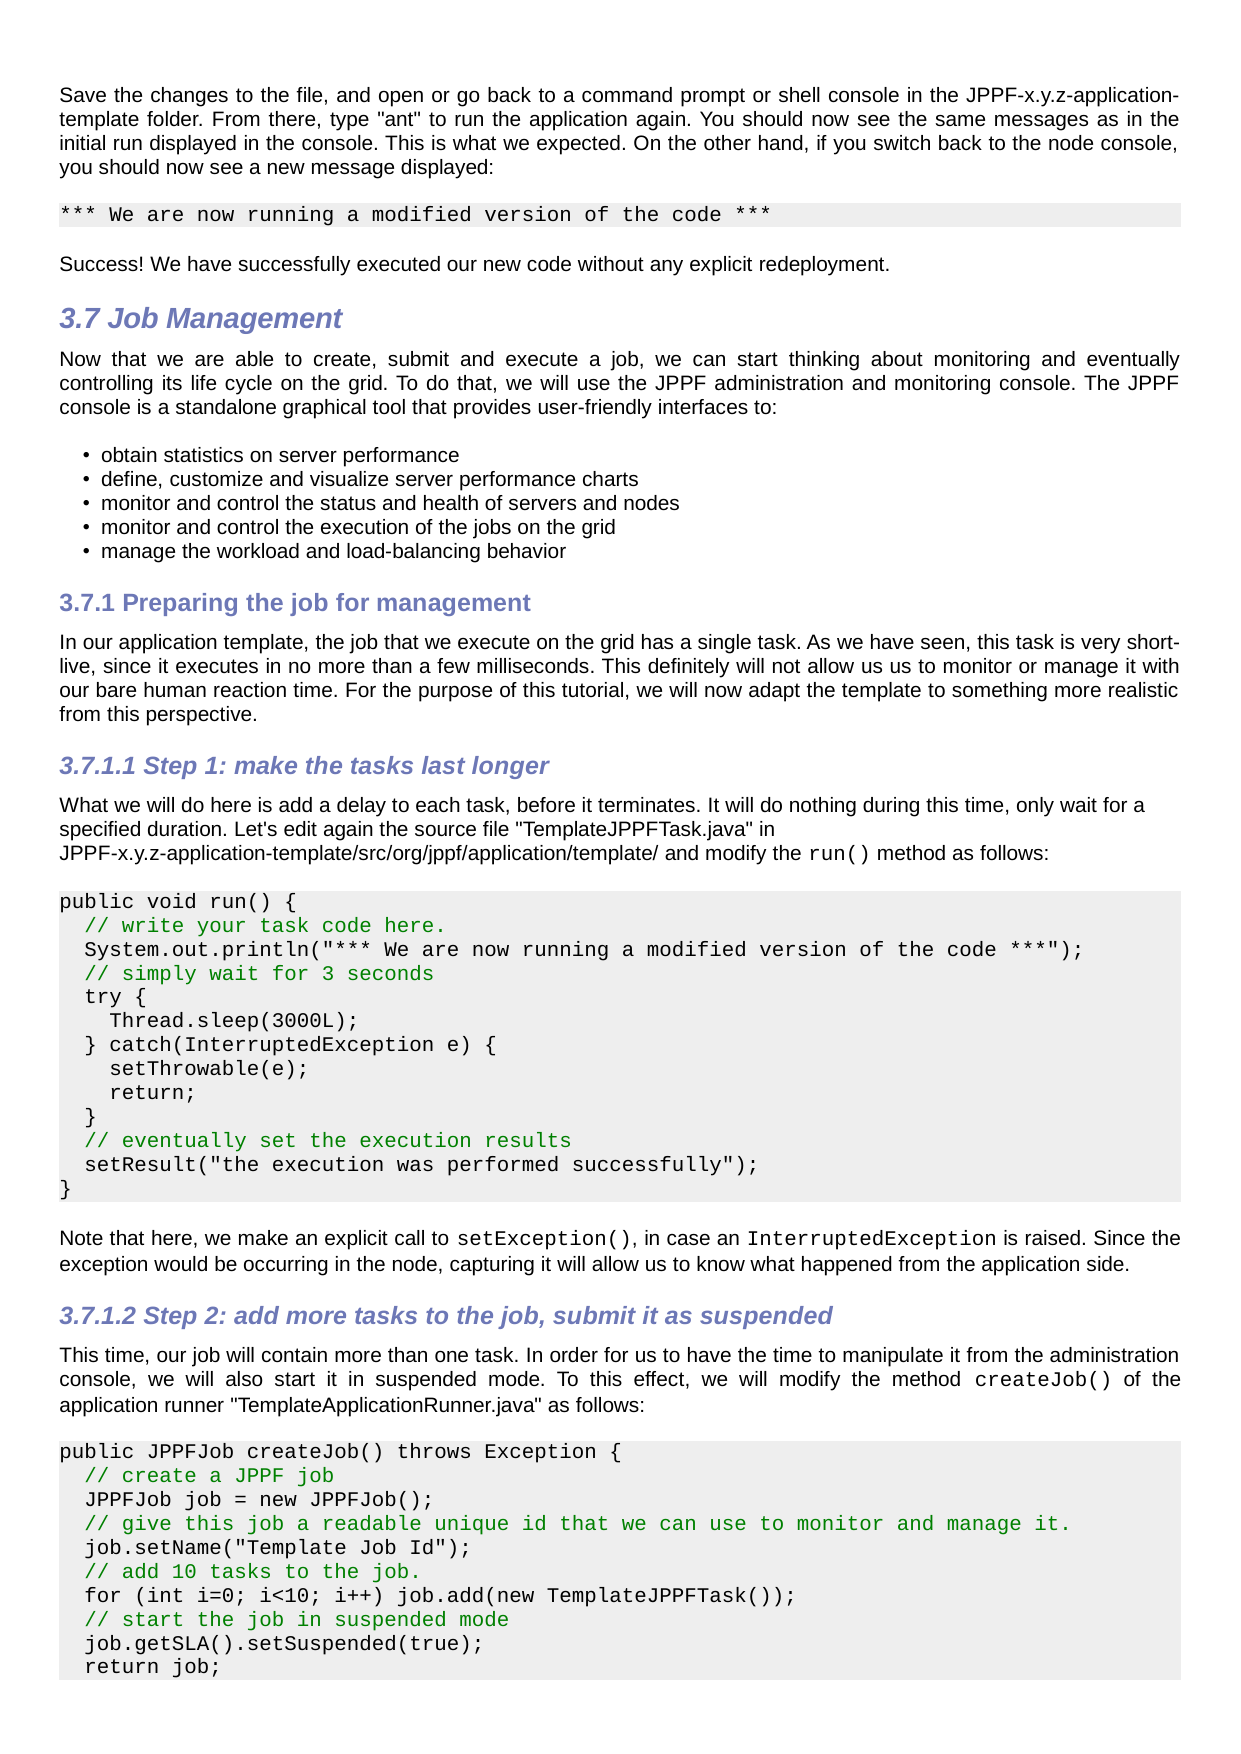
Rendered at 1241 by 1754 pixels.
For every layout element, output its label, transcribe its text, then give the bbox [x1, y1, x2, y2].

text } catch(InterruptedException e) { [59, 1034, 1181, 1058]
text public JPPFJob createJob() throws Exception { [59, 1441, 1181, 1465]
text // create a JPPF job [59, 1465, 1181, 1489]
text Now that we are able to create, submit and execute a job, we can start thinking about monitoring and eventually controlling its life cycle on the grid. To do that, we will use the JPPF administration and monitoring console. The JPPF console is a standalone graphical tool that provides user-friendly interfaces to: [59, 347, 1181, 419]
text // give this job a readable unique id that we can use to monitor and manage it. [59, 1513, 1181, 1537]
subtitle Step 2: add more tasks to the job, submit it as suspended [59, 1301, 1181, 1330]
text This time, our job will contain more than one task. In order for us to have the time to manipulate it from the administration console, we will also start it in suspended mode. To this effect, we will modify the method createJob() of the application runner "TemplateApplicationRunner.java" as follows: [59, 1343, 1181, 1417]
text System.out.println("*** We are now running a modified version of the code ***"); [59, 938, 1181, 962]
text setResult("the execution was performed successfully"); [59, 1154, 1181, 1178]
subtitle Step 1: make the tasks last longer [59, 751, 1181, 780]
text for (int i=0; i<10; i++) job.add(new TemplateJPPFTask()); [59, 1584, 1181, 1608]
text In our application template, the job that we execute on the grid has a single task. As we have seen, this task is very short-live, since it executes in no more than a few milliseconds. This definitely will not allow us us to monitor or manage it with our bare human reaction time. For the purpose of this tutorial, we will now adapt the template to something more realistic from this perspective. [59, 630, 1181, 726]
text public void run() { [59, 891, 1181, 914]
text try { [59, 986, 1181, 1010]
text *** We are now running a modified version of the code *** [59, 203, 1181, 227]
text return; [59, 1082, 1181, 1106]
list monitor and control the status and health of servers and nodes [83, 491, 1181, 515]
subtitle Job Management [59, 301, 1181, 334]
text JPPFJob job = new JPPFJob(); [59, 1489, 1181, 1513]
text // write your task code here. [59, 914, 1181, 938]
text setThrowable(e); [59, 1058, 1181, 1082]
text job.setName("Template Job Id"); [59, 1537, 1181, 1561]
list obtain statistics on server performance [83, 443, 1181, 467]
list define, customize and visualize server performance charts [83, 467, 1181, 491]
subtitle Preparing the job for management [59, 588, 1181, 617]
text return job; [59, 1656, 1181, 1680]
text } [59, 1106, 1181, 1130]
text Save the changes to the file, and open or go back to a command prompt or shell console in the JPPF-x.y.z-application-template folder. From there, type "ant" to run the application again. You should now see the same messages as in the initial run displayed in the console. This is what we expected. On the other hand, if you switch back to the node console, you should now see a new message displayed: [59, 83, 1181, 179]
text // eventually set the execution results [59, 1130, 1181, 1154]
text What we will do here is add a delay to each task, before it terminates. It will do nothing during this time, only wait for a specified duration. Let's edit again the source file "TemplateJPPFTask.java" in JPPF-x.y.z-application-template/src/org/jppf/application/template/ and modify the run() method as follows: [59, 792, 1181, 867]
list monitor and control the execution of the jobs on the grid [83, 515, 1181, 539]
text job.getSLA().setSuspended(true); [59, 1632, 1181, 1656]
list manage the workload and load-balancing behavior [83, 539, 1181, 563]
text Success! We have successfully executed our new code without any explicit redeployment. [59, 251, 1181, 276]
text Note that here, we make an explicit call to setException(), in case an InterruptedException is raised. Since the exception would be occurring in the node, capturing it will allow us to know what happened from the application side. [59, 1226, 1181, 1276]
text } [59, 1178, 1181, 1202]
text // simply wait for 3 seconds [59, 962, 1181, 986]
text // start the job in suspended mode [59, 1608, 1181, 1632]
text // add 10 tasks to the job. [59, 1561, 1181, 1584]
text Thread.sleep(3000L); [59, 1010, 1181, 1034]
